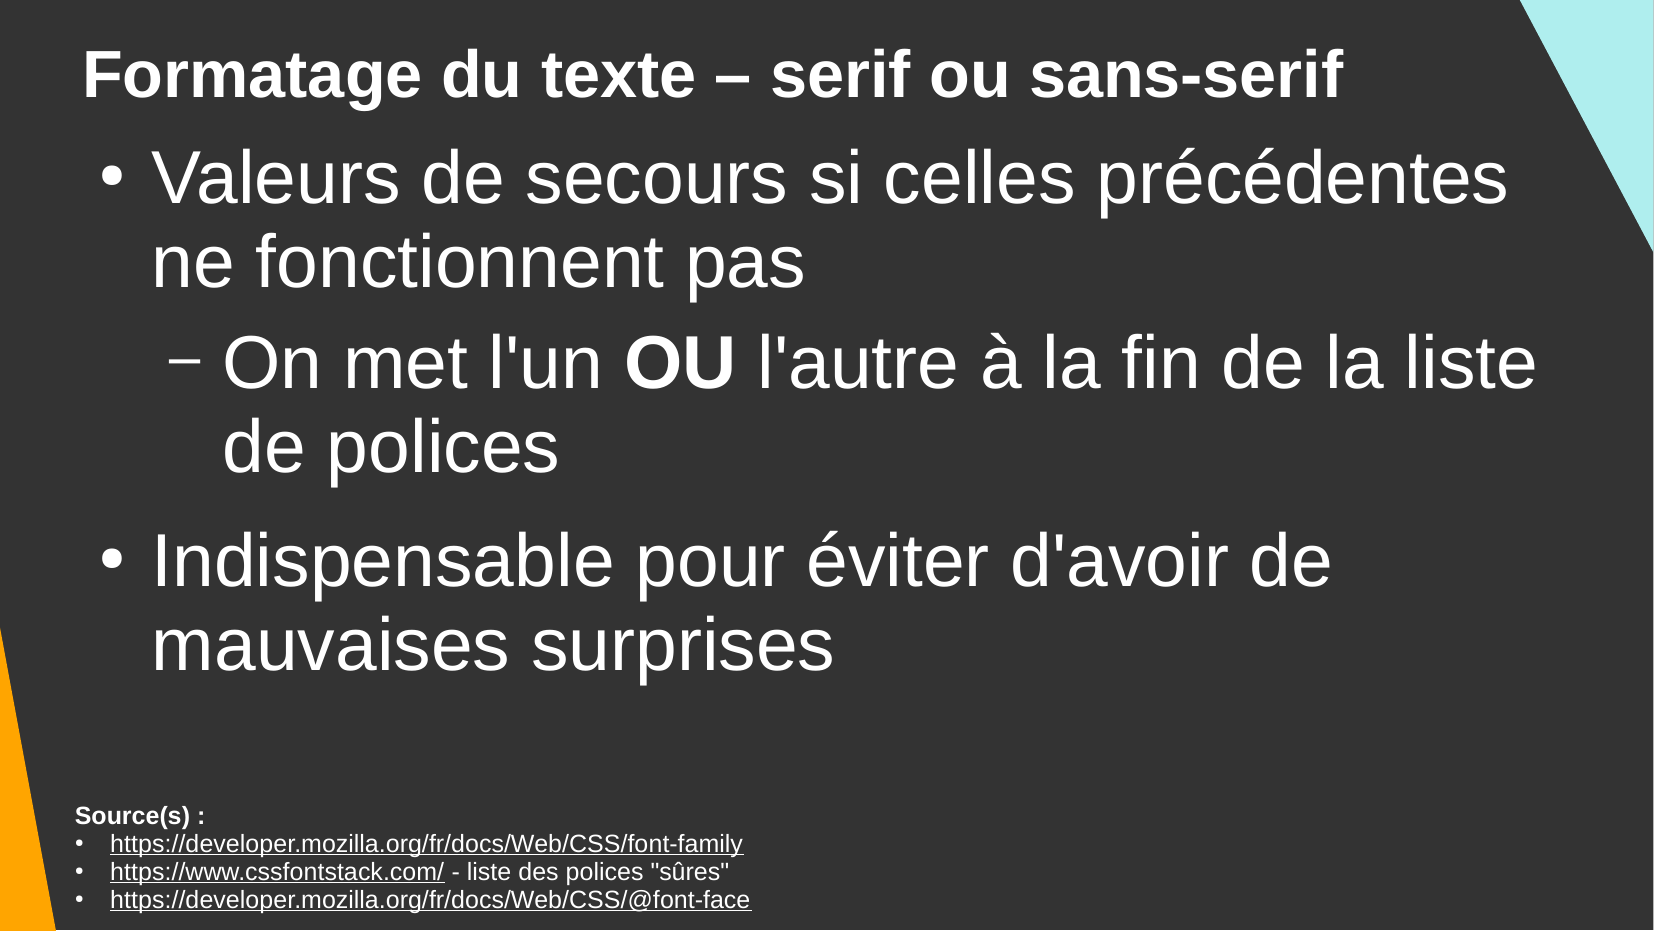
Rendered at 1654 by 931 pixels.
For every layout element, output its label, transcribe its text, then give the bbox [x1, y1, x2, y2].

text_box [1519, 0, 1654, 254]
text_box [0, 627, 56, 931]
title Formatage du texte – serif ou sans-serif [82, 37, 1571, 114]
text_box Source(s) : https://developer.mozilla.org/fr/docs/Web/CSS/font-family https://www.cssfontstack.com/ - liste des polices "sûres" https://developer.mozilla.org/fr/docs/Web/CSS/@font-face [60, 794, 1546, 931]
list Valeurs de secours si celles précédentes ne fonctionnent pas On met l'un OU l'autre à la fin de la liste de polices Indispensable pour éviter d'avoir de mauvaises surprises [80, 135, 1605, 753]
